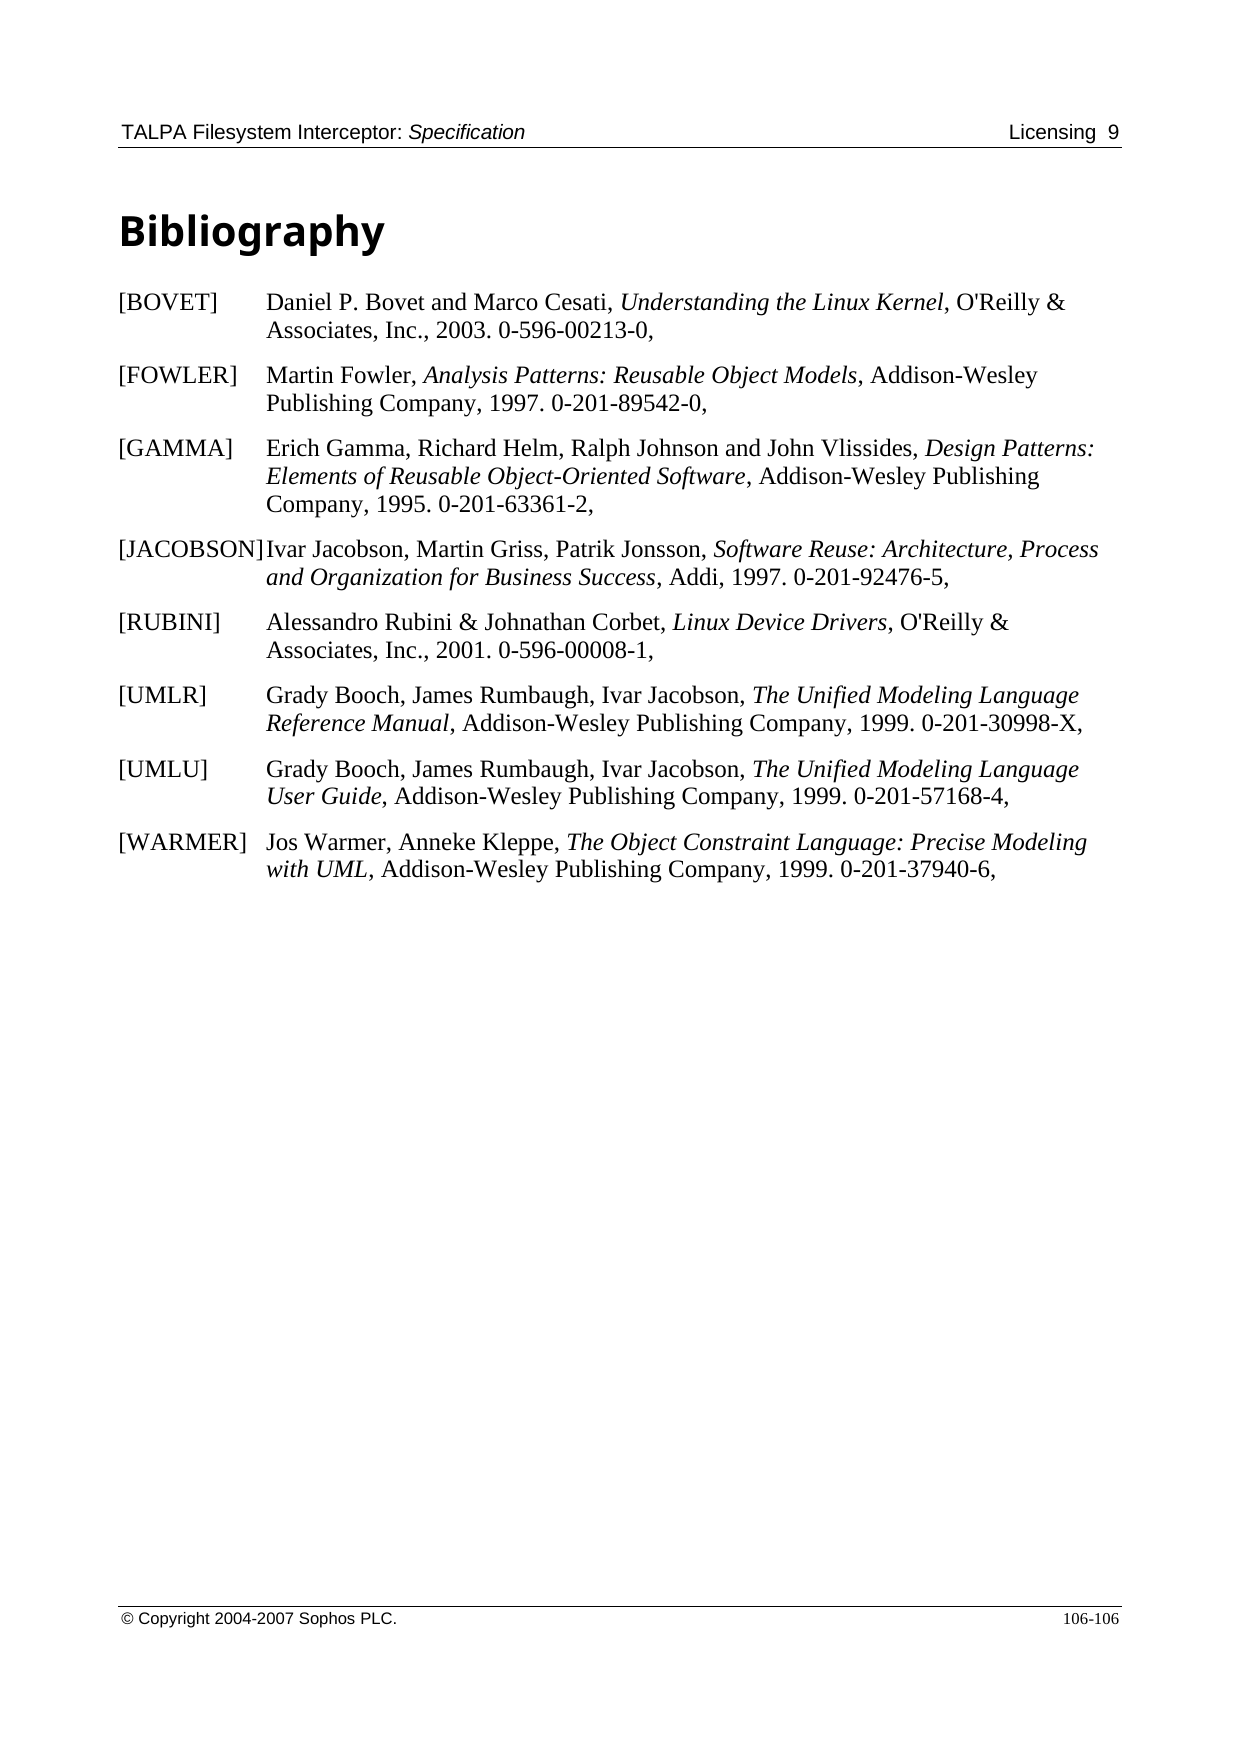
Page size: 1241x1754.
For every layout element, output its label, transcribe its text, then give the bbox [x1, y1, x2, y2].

subtitle Bibliography [118, 202, 1122, 259]
text [UMLR] Grady Booch, James Rumbaugh, Ivar Jacobson, The Unified Modeling Language Reference Manual, Addison-Wesley Publishing Company, 1999. 0-201-30998-X, [118, 682, 1122, 737]
text [RUBINI] Alessandro Rubini & Johnathan Corbet, Linux Device Drivers, O'Reilly & Associates, Inc., 2001. 0-596-00008-1, [118, 608, 1122, 664]
text [JACOBSON] Ivar Jacobson, Martin Griss, Patrik Jonsson, Software Reuse: Architecture, Process and Organization for Business Success, Addi, 1997. 0-201-92476-5, [118, 535, 1122, 591]
text [BOVET][RUBINI] [118, 936, 1122, 959]
text [UMLU] Grady Booch, James Rumbaugh, Ivar Jacobson, The Unified Modeling Language User Guide, Addison-Wesley Publishing Company, 1999. 0-201-57168-4, [118, 755, 1122, 810]
text [FOWLER] Martin Fowler, Analysis Patterns: Reusable Object Models, Addison-Wesley Publishing Company, 1997. 0-201-89542-0, [118, 361, 1122, 417]
text [WARMER] Jos Warmer, Anneke Kleppe, The Object Constraint Language: Precise Modeling with UML, Addison-Wesley Publishing Company, 1999. 0-201-37940-6, [118, 828, 1122, 883]
text [BOVET] Daniel P. Bovet and Marco Cesati, Understanding the Linux Kernel, O'Reilly & Associates, Inc., 2003. 0-596-00213-0, [118, 288, 1122, 344]
text [GAMMA] Erich Gamma, Richard Helm, Ralph Johnson and John Vlissides, Design Patterns: Elements of Reusable Object-Oriented Software, Addison-Wesley Publishing Company, 1995. 0-201-63361-2, [118, 434, 1122, 518]
